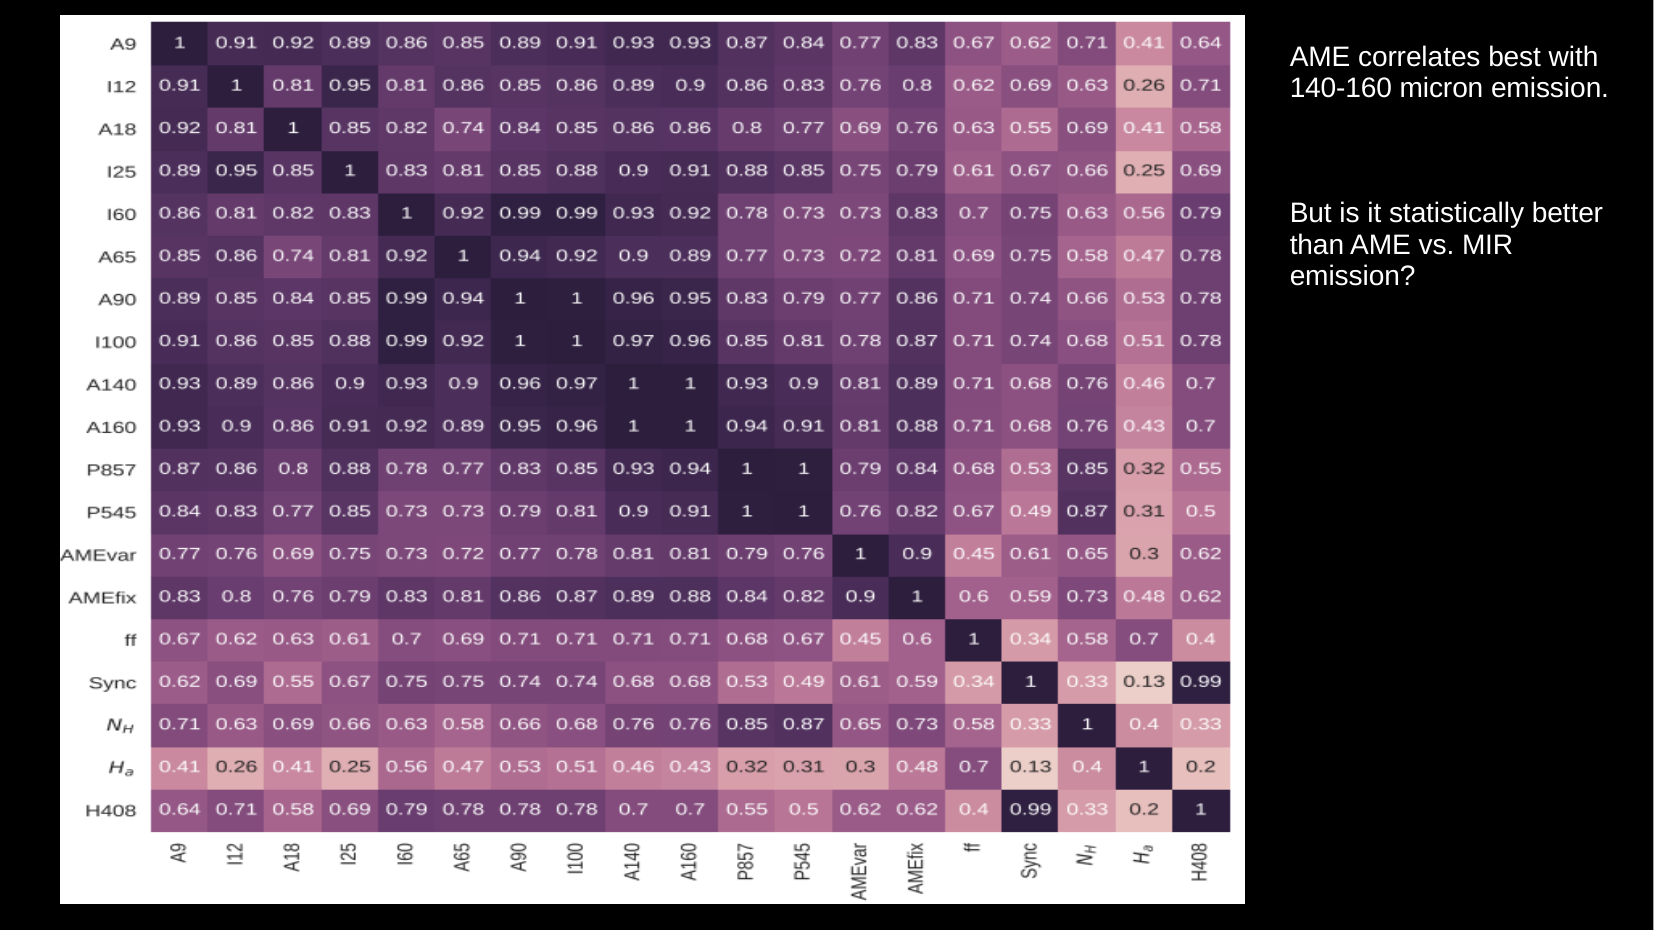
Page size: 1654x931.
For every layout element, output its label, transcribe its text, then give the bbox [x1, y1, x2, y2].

text_box AME correlates best with 140-160 micron emission. But is it statistically better than AME vs. MIR emission? [1275, 33, 1636, 329]
picture [60, 15, 1246, 904]
